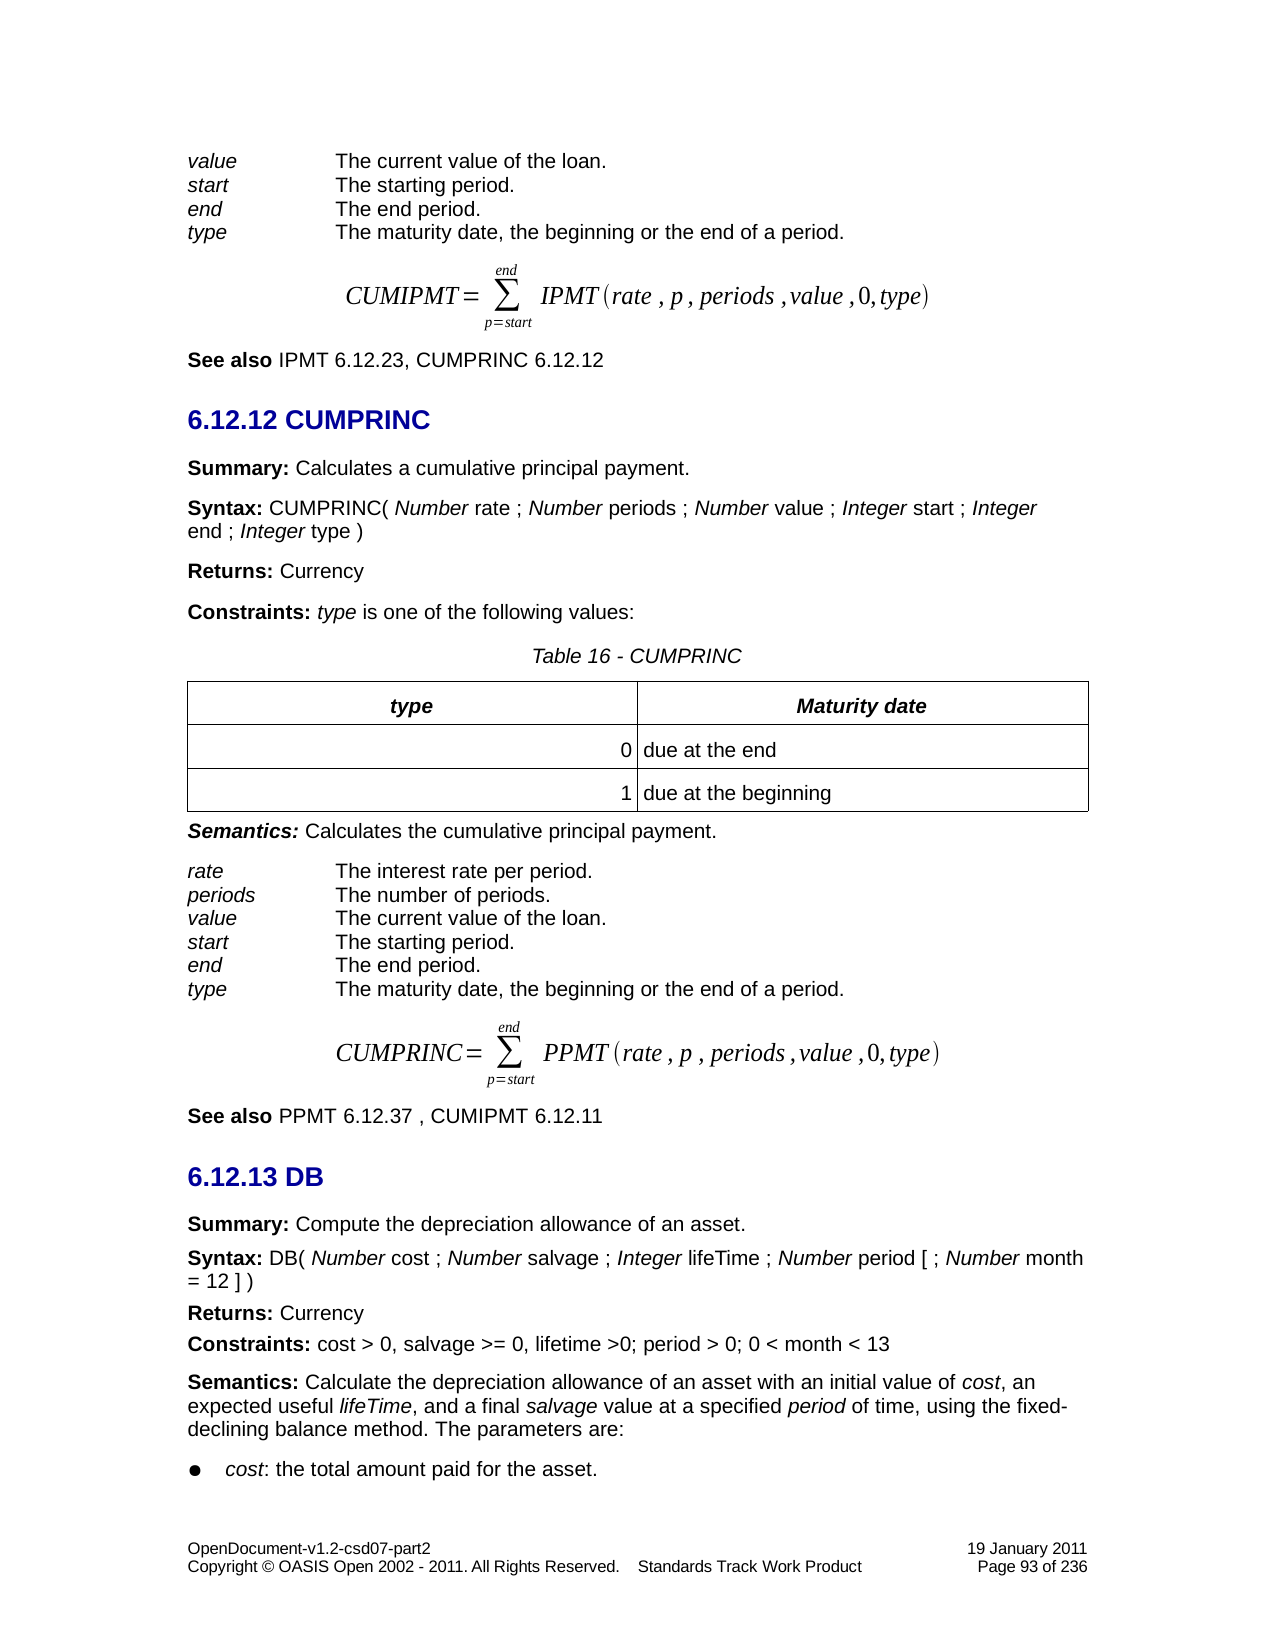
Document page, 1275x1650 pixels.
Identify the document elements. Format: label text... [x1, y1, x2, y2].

table_cell due at the beginning [638, 769, 1088, 811]
text Syntax: CUMPRINC( Number rate ; Number periods ; Number value ; Integer start ; Integer end ; Integer type ) [187, 496, 1088, 543]
table_header type [188, 682, 637, 724]
table_cell 1 [188, 769, 637, 811]
text Constraints: type is one of the following values: [187, 600, 1088, 624]
list cost: the total amount paid for the asset. [187, 1458, 1088, 1481]
text See also IPMT 6.12.23, CUMPRINC 6.12.12 [187, 348, 1088, 372]
table_header Maturity date [638, 682, 1088, 724]
table_cell due at the end [638, 725, 1088, 767]
table_cell 0 [188, 725, 637, 767]
text Returns: Currency [187, 1301, 1088, 1324]
text Table 16 - CUMPRINC [187, 644, 1088, 668]
text value The current value of the loan. start The starting period. end The end period. type The maturity date, the beginning or the end of a period. [187, 150, 1088, 244]
subtitle CUMPRINC [187, 405, 1088, 435]
text Semantics: Calculate the depreciation allowance of an asset with an initial value of cost, an expected useful lifeTime, and a final salvage value at a specified period of time, using the fixed-declining balance method. The parameters are: [187, 1371, 1088, 1441]
text Constraints: cost > 0, salvage >= 0, lifetime >0; period > 0; 0 < month < 13 [187, 1332, 1088, 1356]
text Syntax: DB( Number cost ; Number salvage ; Integer lifeTime ; Number period [ ; Number month = 12 ] ) [187, 1246, 1088, 1293]
text rate The interest rate per period. periods The number of periods. value The current value of the loan. start The starting period. end The end period. type The maturity date, the beginning or the end of a period. [187, 859, 1088, 1001]
text Summary: Compute the depreciation allowance of an asset. [187, 1213, 1088, 1236]
subtitle DB [187, 1162, 1088, 1192]
text Summary: Calculates a cumulative principal payment. [187, 456, 1088, 479]
text Returns: Currency [187, 560, 1088, 583]
text See also PPMT 6.12.37 , CUMIPMT 6.12.11 [187, 1105, 1088, 1128]
text Semantics: Calculates the cumulative principal payment. [187, 819, 1088, 843]
